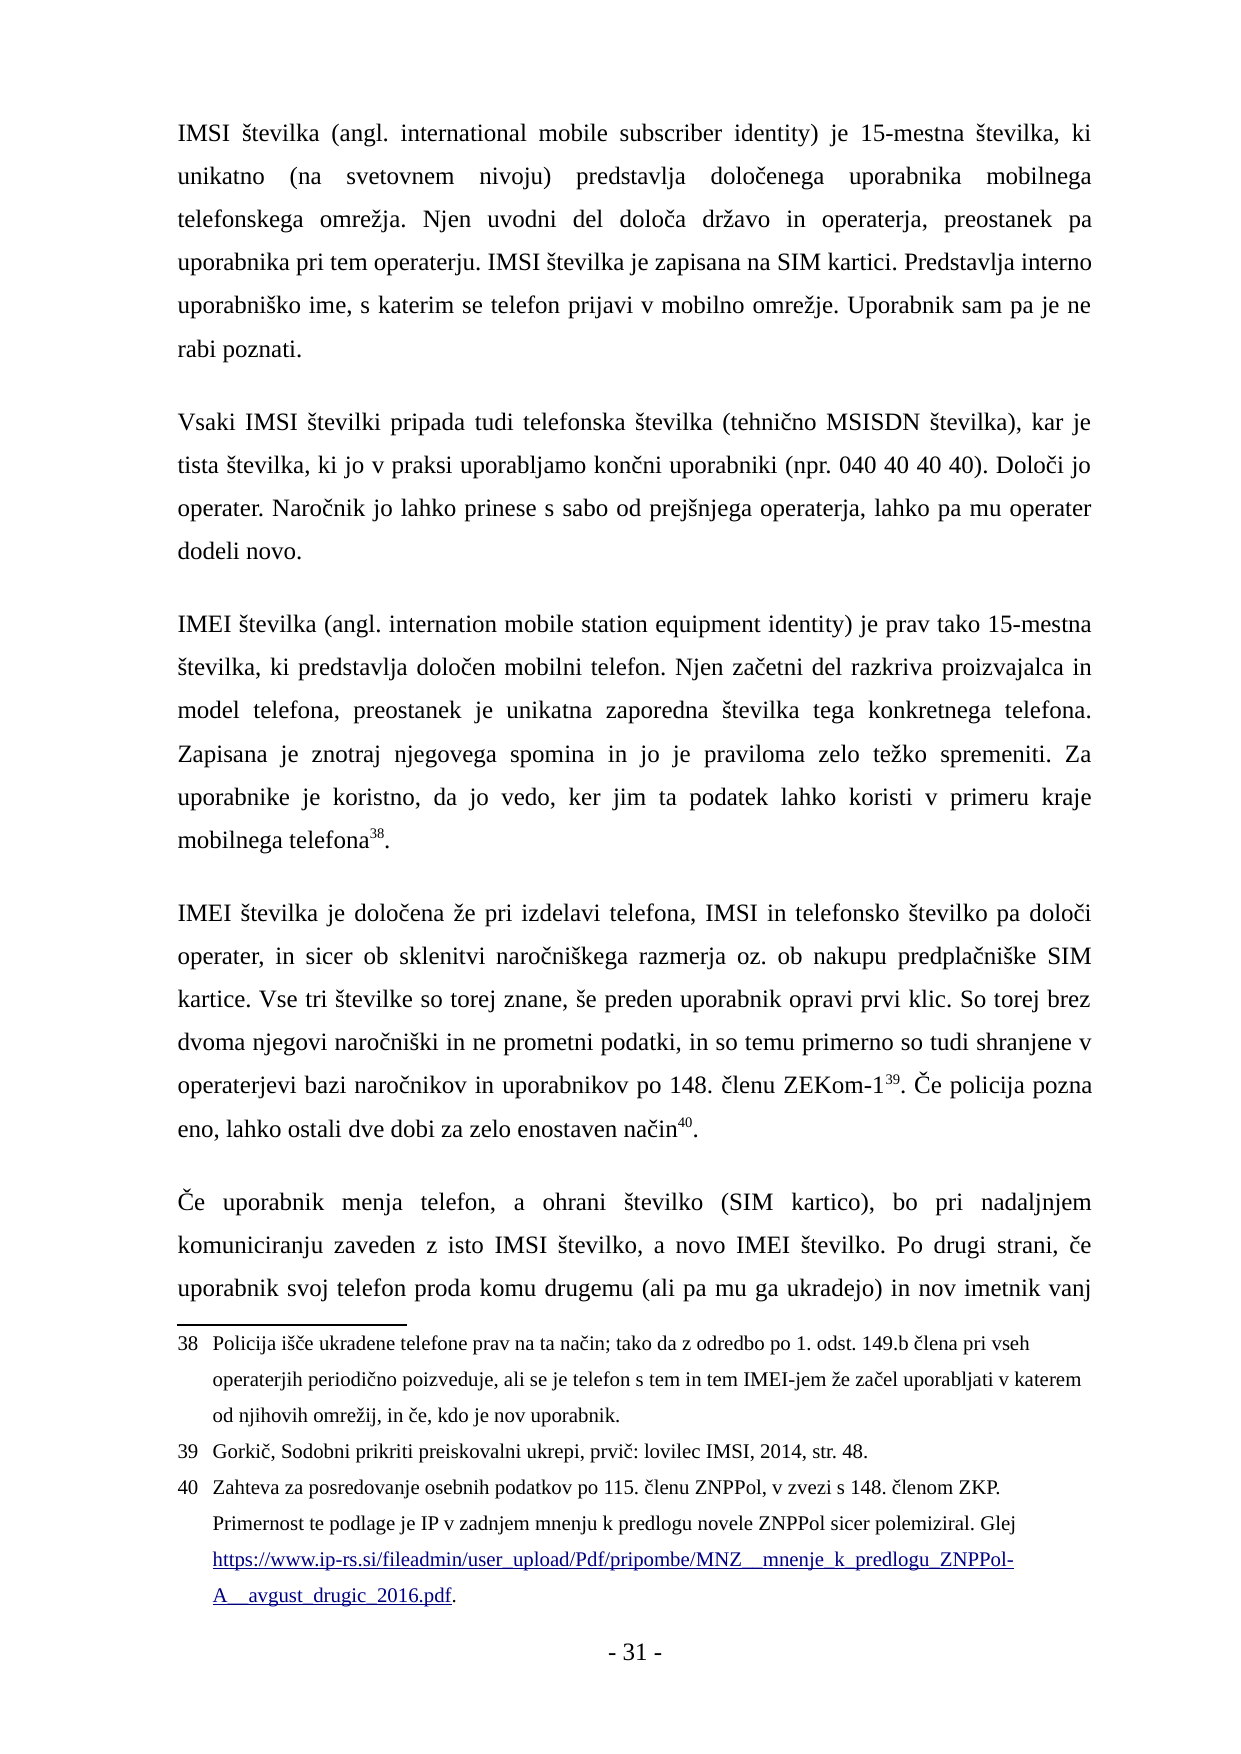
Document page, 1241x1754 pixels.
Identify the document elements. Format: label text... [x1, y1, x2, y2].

text Gorkič, Sodobni prikriti preiskovalni ukrepi, prvič: lovilec IMSI, 2014, str. 48. [177, 1439, 1093, 1463]
text Policija išče ukradene telefone prav na ta način; tako da z odredbo po 1. odst. 149.b člena pri vseh operaterjih periodično poizveduje, ali se je telefon s tem in tem IMEI-jem že začel uporabljati v katerem od njihovih omrežij, in če, kdo je nov uporabnik. [177, 1331, 1093, 1427]
text Vsaki IMSI številki pripada tudi telefonska številka (tehnično MSISDN številka), kar je tista številka, ki jo v praksi uporabljamo končni uporabniki (npr. 040 40 40 40). Določi jo operater. Naročnik jo lahko prinese s sabo od prejšnjega operaterja, lahko pa mu operater dodeli novo. [177, 407, 1093, 565]
text IMEI številka je določena že pri izdelavi telefona, IMSI in telefonsko številko pa določi operater, in sicer ob sklenitvi naročniškega razmerja oz. ob nakupu predplačniške SIM kartice. Vse tri številke so torej znane, še preden uporabnik opravi prvi klic. So torej brez dvoma njegovi naročniški in ne prometni podatki, in so temu primerno so tudi shranjene v operaterjevi bazi naročnikov in uporabnikov po 148. členu ZEKom-1. Če policija pozna eno, lahko ostali dve dobi za zelo enostaven način. [177, 898, 1093, 1142]
text IMEI številka (angl. internation mobile station equipment identity) je prav tako 15-mestna številka, ki predstavlja določen mobilni telefon. Njen začetni del razkriva proizvajalca in model telefona, preostanek je unikatna zaporedna številka tega konkretnega telefona. Zapisana je znotraj njegovega spomina in jo je praviloma zelo težko spremeniti. Za uporabnike je koristno, da jo vedo, ker jim ta podatek lahko koristi v primeru kraje mobilnega telefona. [177, 609, 1093, 854]
text Če uporabnik menja telefon, a ohrani številko (SIM kartico), bo pri nadaljnjem komuniciranju zaveden z isto IMSI številko, a novo IMEI številko. Po drugi strani, če uporabnik svoj telefon proda komu drugemu (ali pa mu ga ukradejo) in nov imetnik vanj [177, 1187, 1093, 1302]
text IMSI številka (angl. international mobile subscriber identity) je 15-mestna številka, ki unikatno (na svetovnem nivoju) predstavlja določenega uporabnika mobilnega telefonskega omrežja. Njen uvodni del določa državo in operaterja, preostanek pa uporabnika pri tem operaterju. IMSI številka je zapisana na SIM kartici. Predstavlja interno uporabniško ime, s katerim se telefon prijavi v mobilno omrežje. Uporabnik sam pa je ne rabi poznati. [177, 118, 1093, 362]
text Zahteva za posredovanje osebnih podatkov po 115. členu ZNPPol, v zvezi s 148. členom ZKP. Primernost te podlage je IP v zadnjem mnenju k predlogu novele ZNPPol sicer polemiziral. Glej https://www.ip-rs.si/fileadmin/user_upload/Pdf/pripombe/MNZ__mnenje_k_predlogu_ZNPPol-A__avgust_drugic_2016.pdf. [177, 1475, 1093, 1607]
